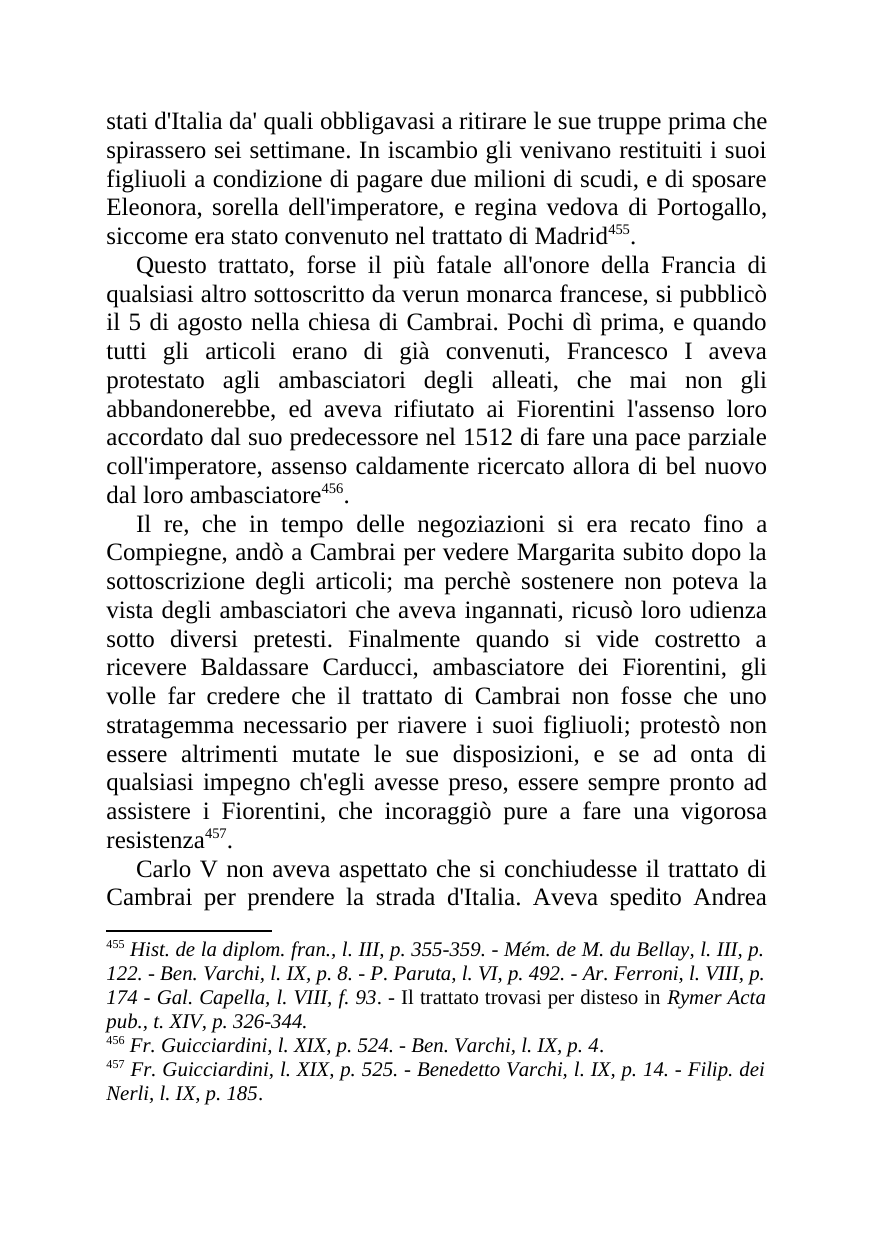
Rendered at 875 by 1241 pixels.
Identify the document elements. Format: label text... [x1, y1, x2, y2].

text Hist. de la diplom. fran., l. III, p. 355-359. - Mém. de M. du Bellay, l. III, p. 122. - Ben. Varchi, l. IX, p. 8. - P. Paruta, l. VI, p. 492. - Ar. Ferroni, l. VIII, p. 174 - Gal. Capella, l. VIII, f. 93. - Il trattato trovasi per disteso in Rymer Acta pub., t. XIV, p. 326-344. [106, 937, 768, 1033]
text Fr. Guicciardini, l. XIX, p. 525. - Benedetto Varchi, l. IX, p. 14. - Filip. dei Nerli, l. IX, p. 185. [106, 1057, 768, 1105]
text Fr. Guicciardini, l. XIX, p. 524. - Ben. Varchi, l. IX, p. 4. [106, 1033, 768, 1057]
text stati d'Italia da' quali obbligavasi a ritirare le sue truppe prima che spirassero sei settimane. In iscambio gli venivano restituiti i suoi figliuoli a condizione di pagare due milioni di scudi, e di sposare Eleonora, sorella dell'imperatore, e regina vedova di Portogallo, siccome era stato convenuto nel trattato di Madrid. [106, 106, 768, 250]
text Carlo V non aveva aspettato che si conchiudesse il trattato di Cambrai per prendere la strada d'Italia. Aveva spedito Andrea [106, 854, 768, 911]
text Il re, che in tempo delle negoziazioni si era recato fino a Compiegne, andò a Cambrai per vedere Margarita subito dopo la sottoscrizione degli articoli; ma perchè sostenere non poteva la vista degli ambasciatori che aveva ingannati, ricusò loro udienza sotto diversi pretesti. Finalmente quando si vide costretto a ricevere Baldassare Carducci, ambasciatore dei Fiorentini, gli volle far credere che il trattato di Cambrai non fosse che uno stratagemma necessario per riavere i suoi figliuoli; protestò non essere altrimenti mutate le sue disposizioni, e se ad onta di qualsiasi impegno ch'egli avesse preso, essere sempre pronto ad assistere i Fiorentini, che incoraggiò pure a fare una vigorosa resistenza. [106, 509, 768, 854]
text Questo trattato, forse il più fatale all'onore della Francia di qualsiasi altro sottoscritto da verun monarca francese, si pubblicò il 5 di agosto nella chiesa di Cambrai. Pochi dì prima, e quando tutti gli articoli erano di già convenuti, Francesco I aveva protestato agli ambasciatori degli alleati, che mai non gli abbandonerebbe, ed aveva rifiutato ai Fiorentini l'assenso loro accordato dal suo predecessore nel 1512 di fare una pace parziale coll'imperatore, assenso caldamente ricercato allora di bel nuovo dal loro ambasciatore. [106, 250, 768, 509]
